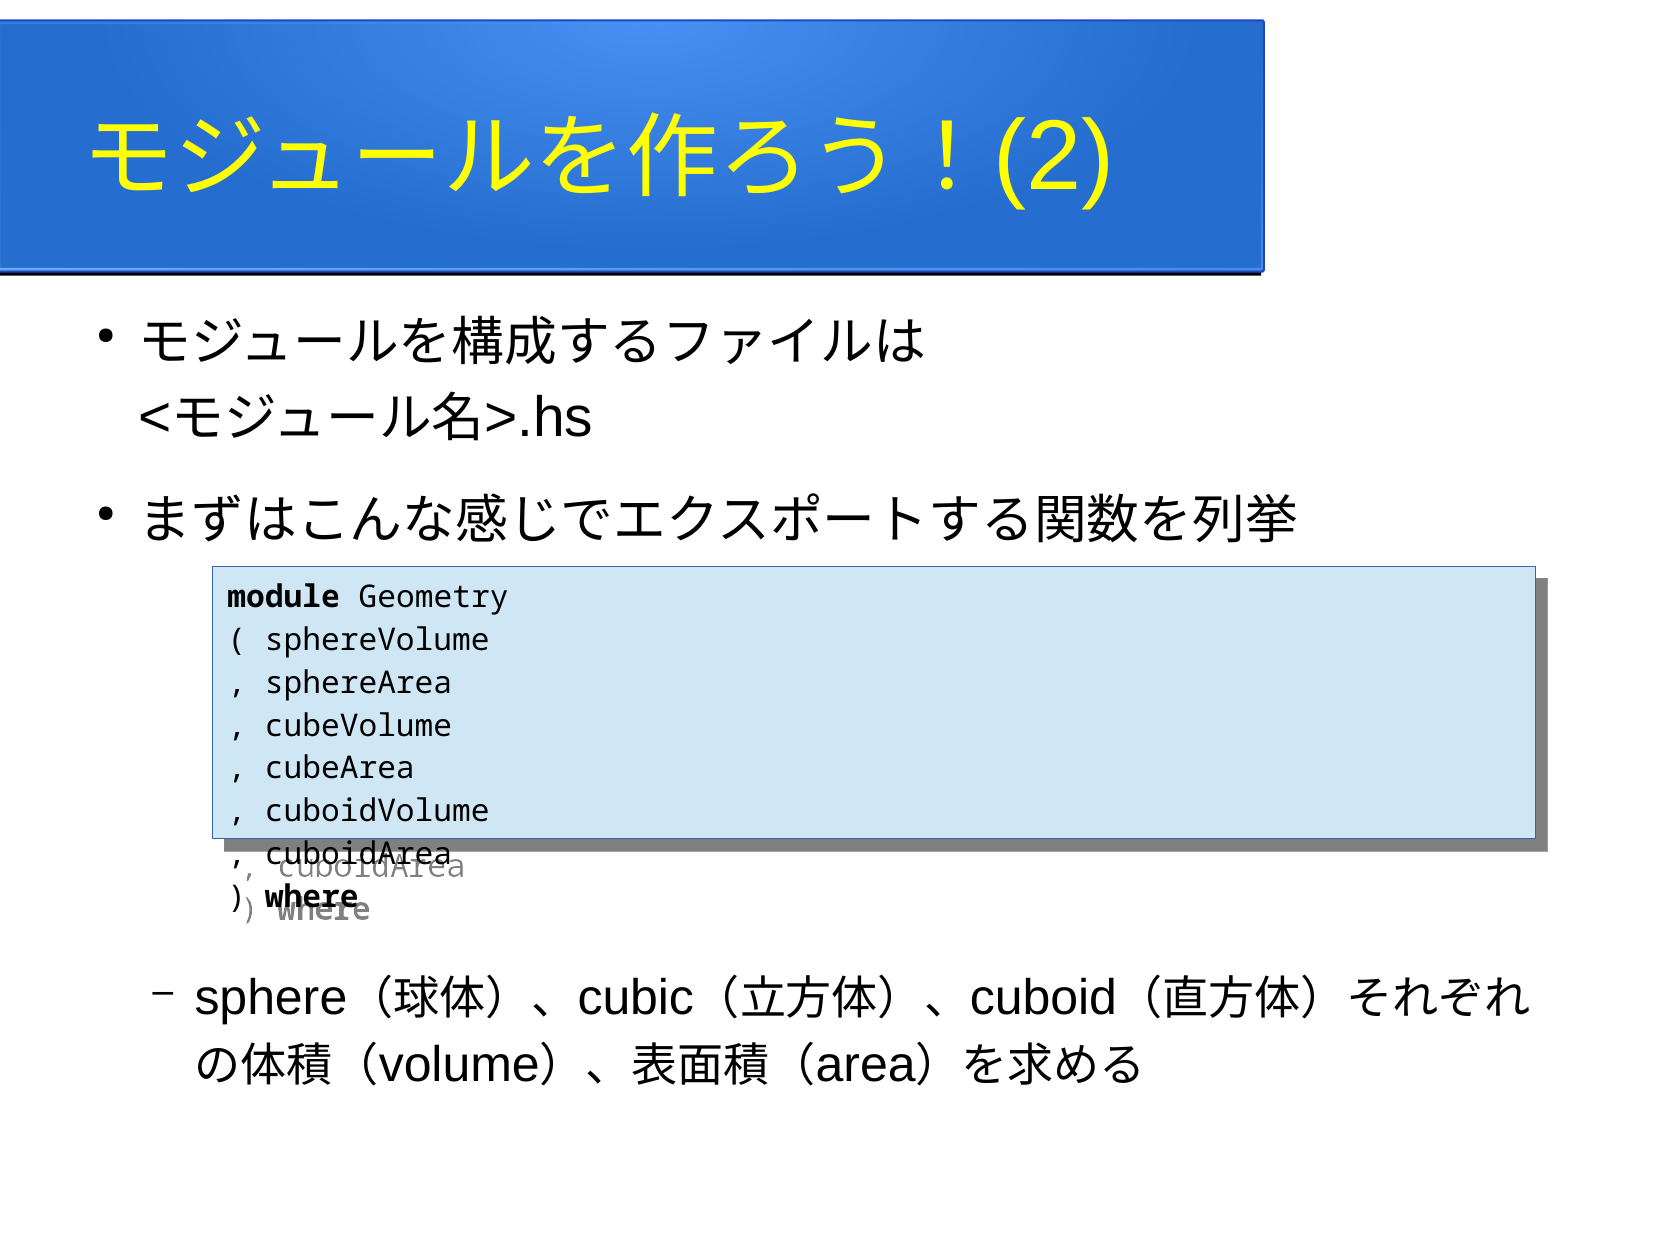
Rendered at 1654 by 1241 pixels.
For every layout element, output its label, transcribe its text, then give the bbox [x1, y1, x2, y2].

list モジュールを構成するファイルは <モジュール名>.hs まずはこんな感じでエクスポートする関数を列挙 sphere（球体）、cubic（立方体）、cuboid（直方体）それぞれの体積（volume）、表面積（area）を求める [82, 299, 1571, 1099]
text_box module Geometry ( sphereVolume , sphereArea , cubeVolume , cubeArea , cuboidVolume , cuboidArea ) where [212, 566, 1536, 839]
title モジュールを作ろう！(2) [82, 47, 1235, 252]
